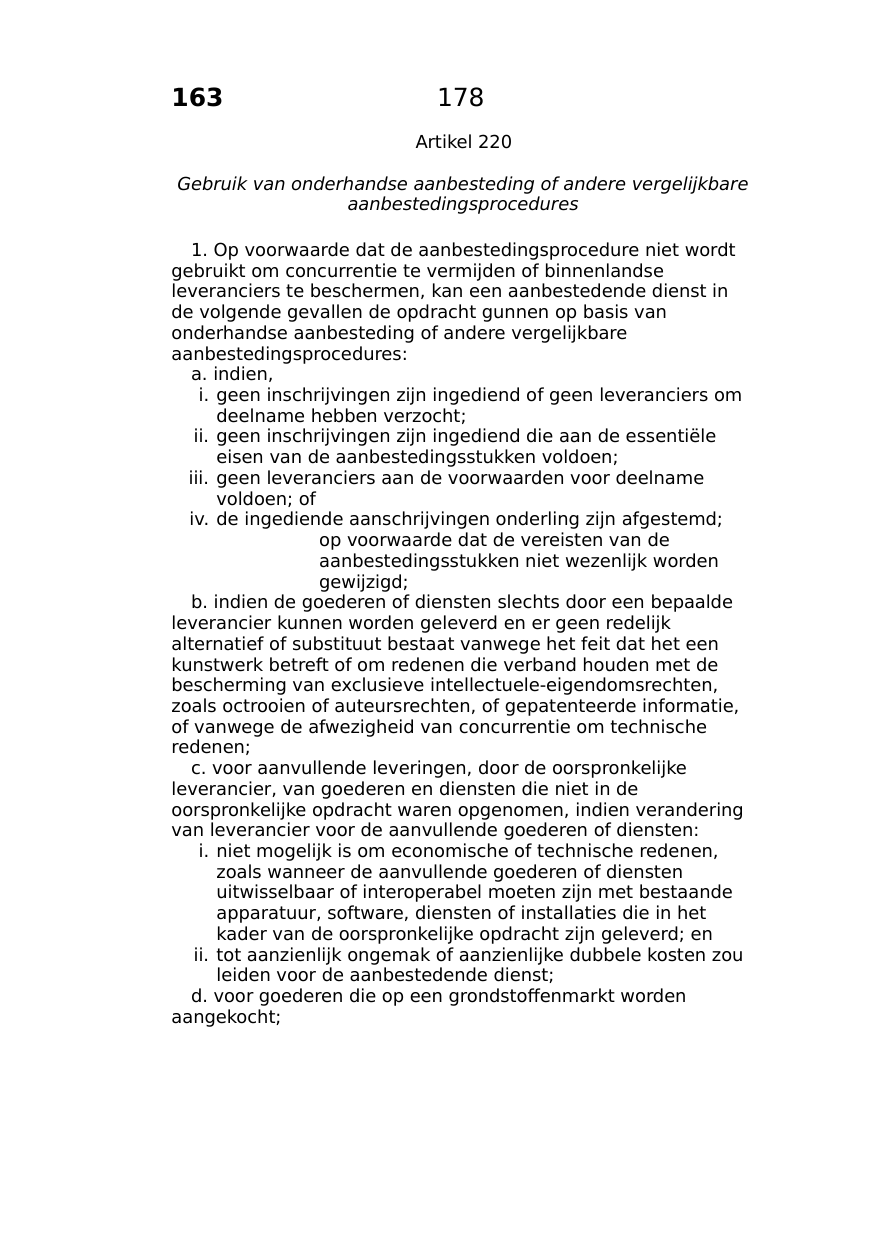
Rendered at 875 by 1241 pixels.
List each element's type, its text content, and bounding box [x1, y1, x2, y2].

text a. indien, [171, 364, 756, 385]
text ii. geen inschrijvingen zijn ingediend die aan de essentiële eisen van de aanbestedingsstukken voldoen; [171, 426, 756, 468]
text b. indien de goederen of diensten slechts door een bepaalde leverancier kunnen worden geleverd en er geen redelijk alternatief of substituut bestaat vanwege het feit dat het een kunstwerk betreft of om redenen die verband houden met de bescherming van exclusieve intellectuele-eigendomsrechten, zoals octrooien of auteursrechten, of gepatenteerde informatie, of vanwege de afwezigheid van concurrentie om technische redenen; [171, 592, 756, 758]
text i. geen inschrijvingen zijn ingediend of geen leveranciers om deelname hebben verzocht; [171, 385, 756, 426]
text op voorwaarde dat de vereisten van de aanbestedingsstukken niet wezenlijk worden gewijzigd; [319, 530, 756, 592]
subtitle Artikel 220 Gebruik van onderhandse aanbesteding of andere vergelijkbare aanbestedingsprocedures [171, 132, 756, 215]
text ii. tot aanzienlijk ongemak of aanzienlijke dubbele kosten zou leiden voor de aanbestedende dienst; [171, 944, 756, 986]
text 1. Op voorwaarde dat de aanbestedingsprocedure niet wordt gebruikt om concurrentie te vermijden of binnenlandse leveranciers te beschermen, kan een aanbestedende dienst in de volgende gevallen de opdracht gunnen op basis van onderhandse aanbesteding of andere vergelijkbare aanbestedingsprocedures: [171, 240, 756, 364]
text iii. geen leveranciers aan de voorwaarden voor deelname voldoen; of [171, 468, 756, 509]
text i. niet mogelijk is om economische of technische redenen, zoals wanneer de aanvullende goederen of diensten uitwisselbaar of interoperabel moeten zijn met bestaande apparatuur, software, diensten of installaties die in het kader van de oorspronkelijke opdracht zijn geleverd; en [171, 841, 756, 944]
text d. voor goederen die op een grondstoffenmarkt worden aangekocht; [171, 986, 756, 1027]
text iv. de ingediende aanschrijvingen onderling zijn afgestemd; [171, 509, 756, 530]
text c. voor aanvullende leveringen, door de oorspronkelijke leverancier, van goederen en diensten die niet in de oorspronkelijke opdracht waren opgenomen, indien verandering van leverancier voor de aanvullende goederen of diensten: [171, 758, 756, 841]
